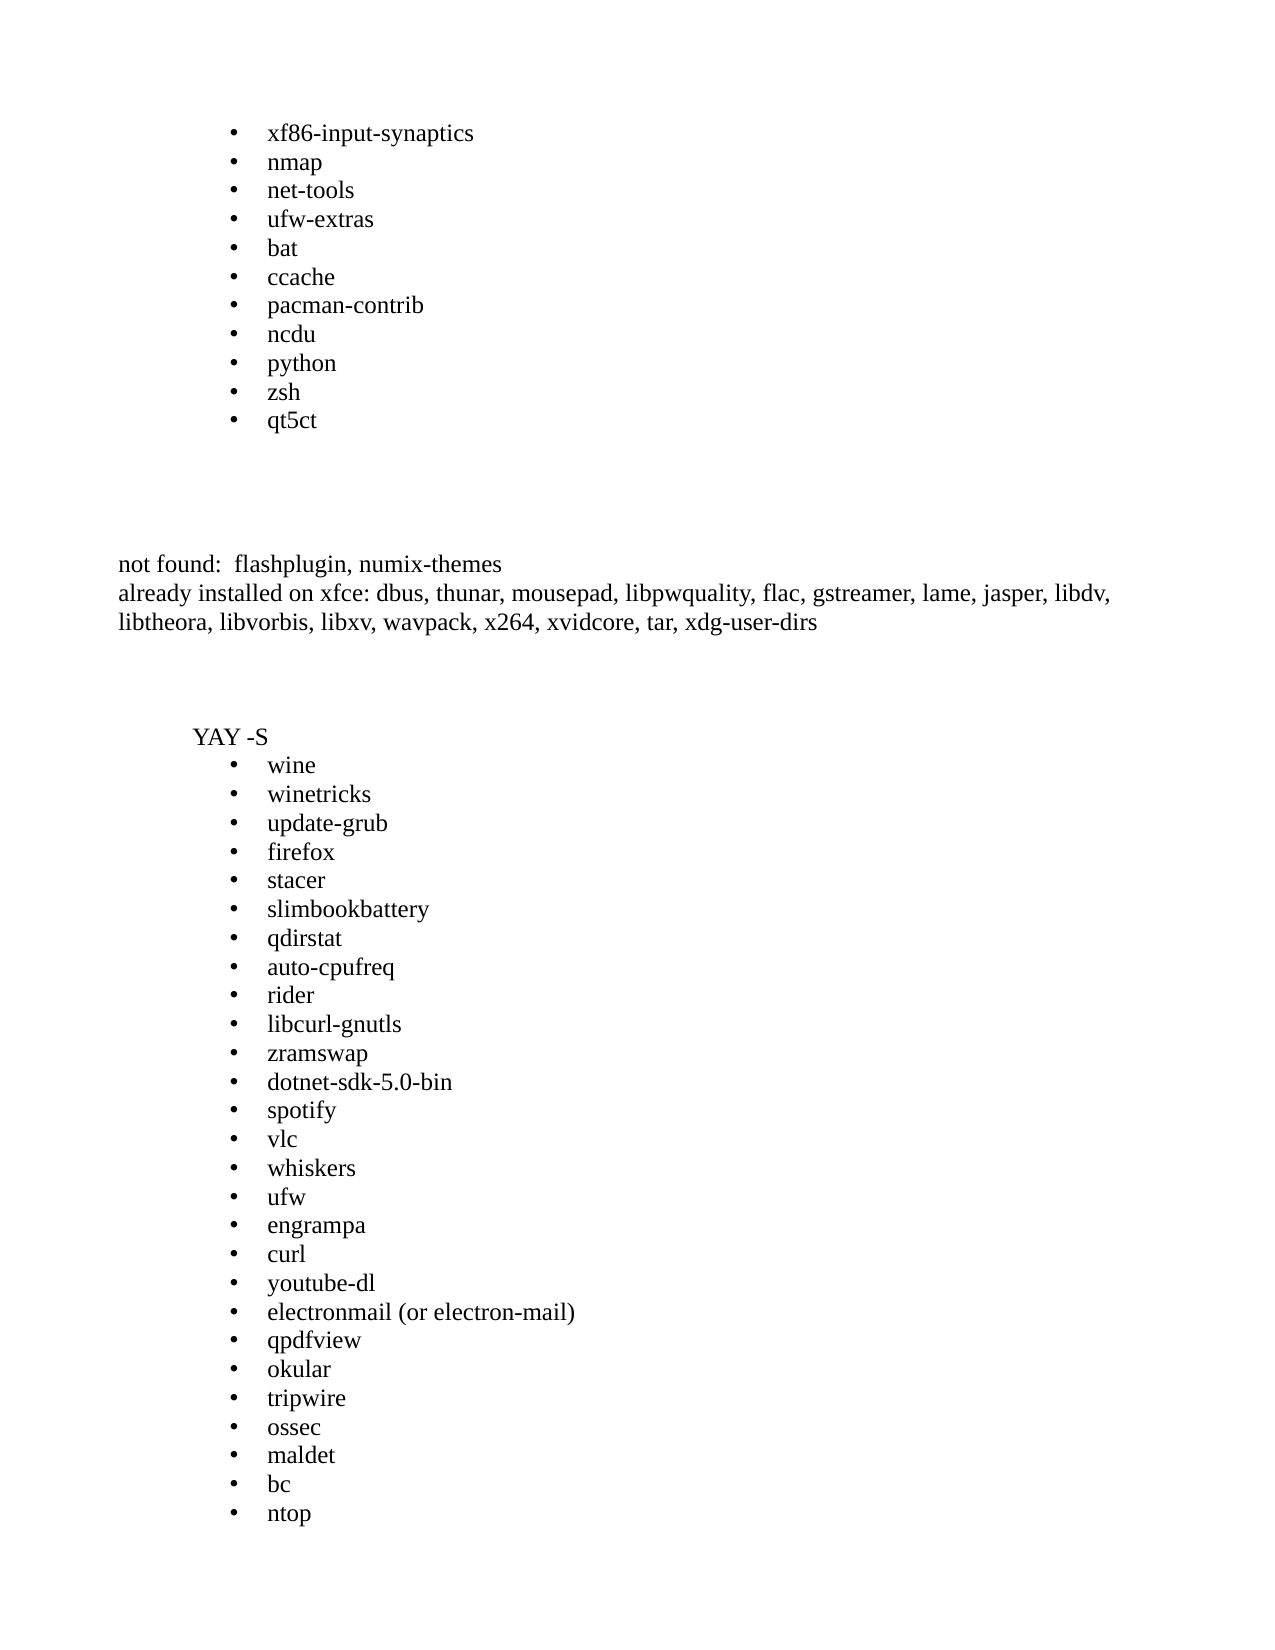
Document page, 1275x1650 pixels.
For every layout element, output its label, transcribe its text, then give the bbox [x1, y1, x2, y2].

list pacman-contrib [229, 291, 1157, 319]
list firefox [229, 837, 1157, 866]
list tripwire [229, 1383, 1157, 1412]
list python [229, 348, 1157, 377]
list qpdfview [229, 1326, 1157, 1354]
list xf86-input-synaptics [229, 118, 1157, 147]
list spotify [229, 1096, 1157, 1124]
list ufw-extras [229, 204, 1157, 233]
list auto-cpufreq [229, 952, 1157, 981]
list whiskers [229, 1153, 1157, 1182]
list zramswap [229, 1038, 1157, 1067]
list libcurl-gnutls [229, 1009, 1157, 1038]
list bc [229, 1469, 1157, 1498]
list update-grub [229, 808, 1157, 837]
list electronmail (or electron-mail) [229, 1297, 1157, 1326]
list net-tools [229, 176, 1157, 204]
list ossec [229, 1412, 1157, 1441]
list ccache [229, 262, 1157, 291]
list nmap [229, 147, 1157, 176]
list ntop [229, 1498, 1157, 1527]
list dotnet-sdk-5.0-bin [229, 1067, 1157, 1096]
list stacer [229, 866, 1157, 894]
list zsh [229, 377, 1157, 406]
text already installed on xfce: dbus, thunar, mousepad, libpwquality, flac, gstreamer, lame, jasper, libdv, libtheora, libvorbis, libxv, wavpack, x264, xvidcore, tar, xdg-user-dirs [118, 578, 1157, 636]
text YAY -S [118, 722, 1157, 751]
list okular [229, 1354, 1157, 1383]
list bat [229, 233, 1157, 262]
list qdirstat [229, 923, 1157, 952]
list youtube-dl [229, 1268, 1157, 1297]
list engrampa [229, 1211, 1157, 1239]
list slimbookbattery [229, 894, 1157, 923]
list ncdu [229, 319, 1157, 348]
list ufw [229, 1182, 1157, 1211]
list rider [229, 981, 1157, 1009]
text not found: flashplugin, numix-themes [118, 549, 1157, 578]
list wine [229, 751, 1157, 779]
list curl [229, 1239, 1157, 1268]
list vlc [229, 1124, 1157, 1153]
list maldet [229, 1441, 1157, 1469]
list winetricks [229, 779, 1157, 808]
list qt5ct [229, 406, 1157, 434]
